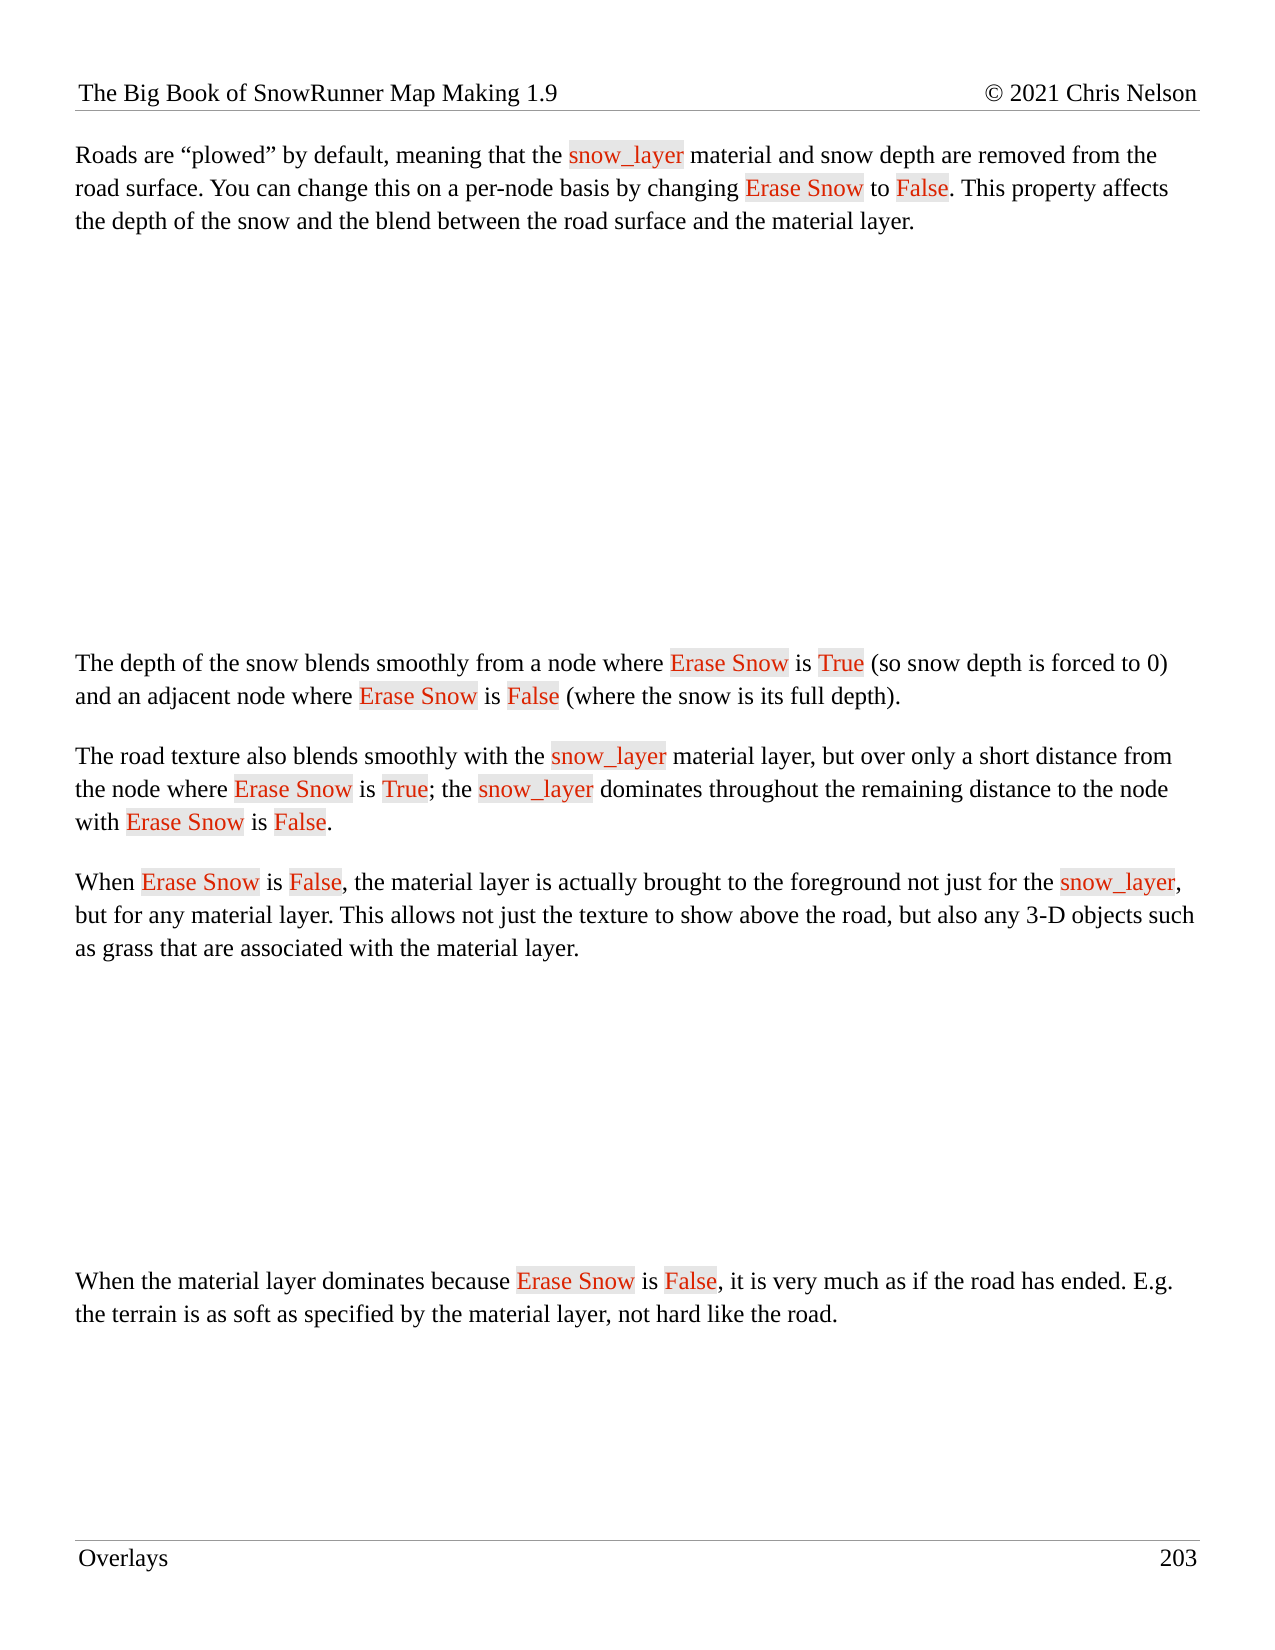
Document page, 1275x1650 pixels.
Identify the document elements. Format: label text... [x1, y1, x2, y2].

text The depth of the snow blends smoothly from a node where Erase Snow is True (so snow depth is forced to 0) and an adjacent node where Erase Snow is False (where the snow is its full depth). [75, 648, 1200, 710]
text When Erase Snow is False, the material layer is actually brought to the foreground not just for the snow_layer, but for any material layer. This allows not just the texture to show above the road, but also any 3‑D objects such as grass that are associated with the material layer. [75, 867, 1200, 962]
text When the material layer dominates because Erase Snow is False, it is very much as if the road has ended. E.g. the terrain is as soft as specified by the material layer, not hard like the road. [75, 1266, 1200, 1327]
text Roads are “plowed” by default, meaning that the snow_layer material and snow depth are removed from the road surface. You can change this on a per-node basis by changing Erase Snow to False. This property affects the depth of the snow and the blend between the road surface and the material layer. [75, 140, 1200, 235]
text The road texture also blends smoothly with the snow_layer material layer, but over only a short distance from the node where Erase Snow is True; the snow_layer dominates throughout the remaining distance to the node with Erase Snow is False. [75, 741, 1200, 836]
